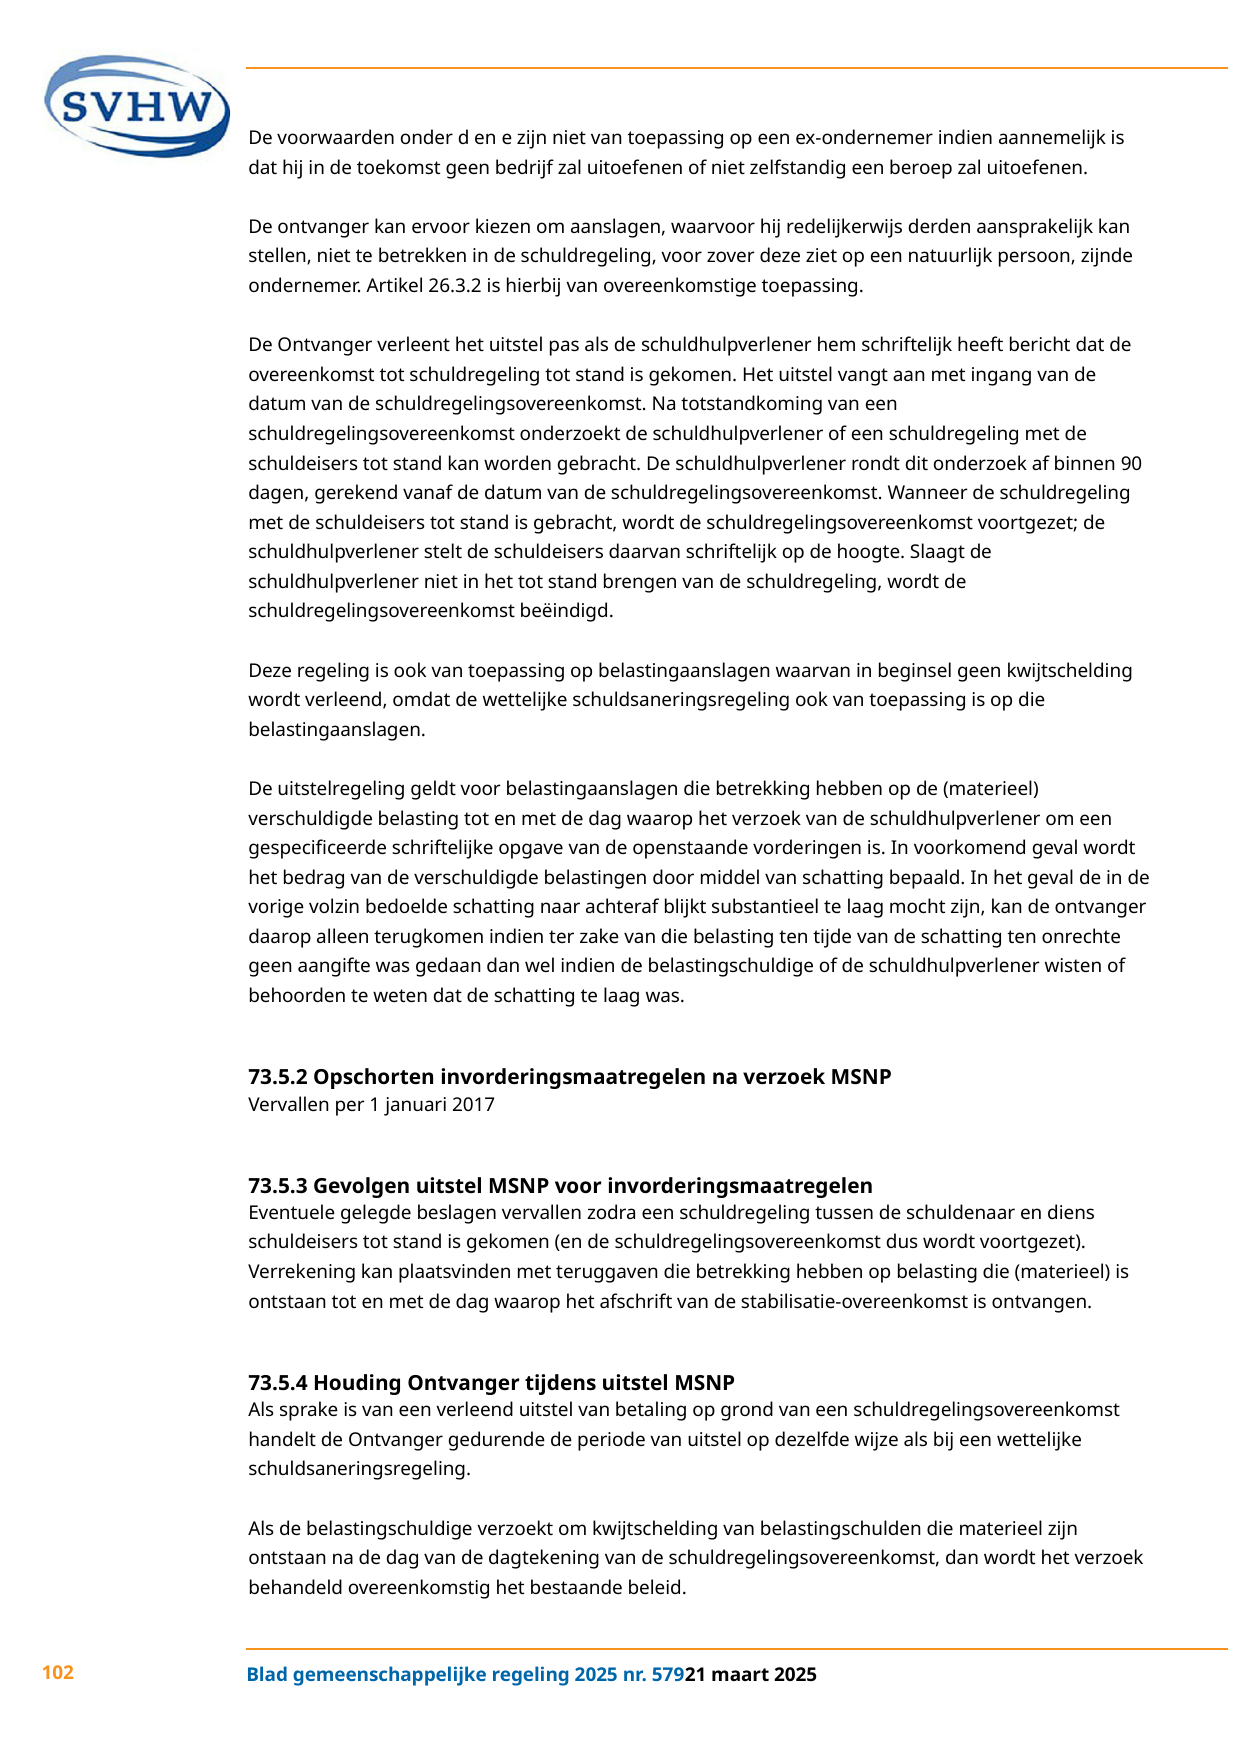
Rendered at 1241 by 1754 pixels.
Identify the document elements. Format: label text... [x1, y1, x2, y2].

text Deze regeling is ook van toepassing op belastingaanslagen waarvan in beginsel geen kwijtschelding wordt verleend, omdat de wettelijke schuldsaneringsregeling ook van toepassing is op die belastingaanslagen. [248, 657, 1152, 742]
text Als de belastingschuldige verzoekt om kwijtschelding van belastingschulden die materieel zijn ontstaan na de dag van de dagtekening van de schuldregelingsovereenkomst, dan wordt het verzoek behandeld overeenkomstig het bestaande beleid. [248, 1515, 1152, 1599]
text De ontvanger kan ervoor kiezen om aanslagen, waarvoor hij redelijkerwijs derden aansprakelijk kan stellen, niet te betrekken in de schuldregeling, voor zover deze ziet op een natuurlijk persoon, zijnde ondernemer. Artikel 26.3.2 is hierbij van overeenkomstige toepassing. [248, 213, 1152, 298]
text De Ontvanger verleent het uitstel pas als de schuldhulpverlener hem schriftelijk heeft bericht dat de overeenkomst tot schuldregeling tot stand is gekomen. Het uitstel vangt aan met ingang van de datum van de schuldregelingsovereenkomst. Na totstandkoming van een schuldregelingsovereenkomst onderzoekt de schuldhulpverlener of een schuldregeling met de schuldeisers tot stand kan worden gebracht. De schuldhulpverlener rondt dit onderzoek af binnen 90 dagen, gerekend vanaf de datum van de schuldregelingsovereenkomst. Wanneer de schuldregeling met de schuldeisers tot stand is gebracht, wordt de schuldregelingsovereenkomst voortgezet; de schuldhulpverlener stelt de schuldeisers daarvan schriftelijk op de hoogte. Slaagt de schuldhulpverlener niet in het tot stand brengen van de schuldregeling, wordt de schuldregelingsovereenkomst beëindigd. [248, 331, 1152, 623]
picture [41, 47, 231, 172]
text 73.5.4 Houding Ontvanger tijdens uitstel MSNP [248, 1368, 1152, 1396]
text Eventuele gelegde beslagen vervallen zodra een schuldregeling tussen de schuldenaar en diens schuldeisers tot stand is gekomen (en de schuldregelingsovereenkomst dus wordt voortgezet). Verrekening kan plaatsvinden met teruggaven die betrekking hebben op belasting die (materieel) is ontstaan tot en met de dag waarop het afschrift van de stabilisatie-overeenkomst is ontvangen. [248, 1199, 1152, 1314]
text De uitstelregeling geldt voor belastingaanslagen die betrekking hebben op de (materieel) verschuldigde belasting tot en met de dag waarop het verzoek van de schuldhulpverlener om een gespecificeerde schriftelijke opgave van de openstaande vorderingen is. In voorkomend geval wordt het bedrag van de verschuldigde belastingen door middel van schatting bepaald. In het geval de in de vorige volzin bedoelde schatting naar achteraf blijkt substantieel te laag mocht zijn, kan de ontvanger daarop alleen terugkomen indien ter zake van die belasting ten tijde van de schatting ten onrechte geen aangifte was gedaan dan wel indien de belastingschuldige of de schuldhulpverlener wisten of behoorden te weten dat de schatting te laag was. [248, 775, 1152, 1008]
text Vervallen per 1 januari 2017 [248, 1091, 1152, 1116]
text 73.5.3 Gevolgen uitstel MSNP voor invorderingsmaatregelen [248, 1171, 1152, 1199]
text De voorwaarden onder d en e zijn niet van toepassing op een ex-ondernemer indien aannemelijk is dat hij in de toekomst geen bedrijf zal uitoefenen of niet zelfstandig een beroep zal uitoefenen. [248, 124, 1152, 180]
text Als sprake is van een verleend uitstel van betaling op grond van een schuldregelingsovereenkomst handelt de Ontvanger gedurende de periode van uitstel op dezelfde wijze als bij een wettelijke schuldsaneringsregeling. [248, 1396, 1152, 1481]
text 73.5.2 Opschorten invorderingsmaatregelen na verzoek MSNP [248, 1062, 1152, 1091]
